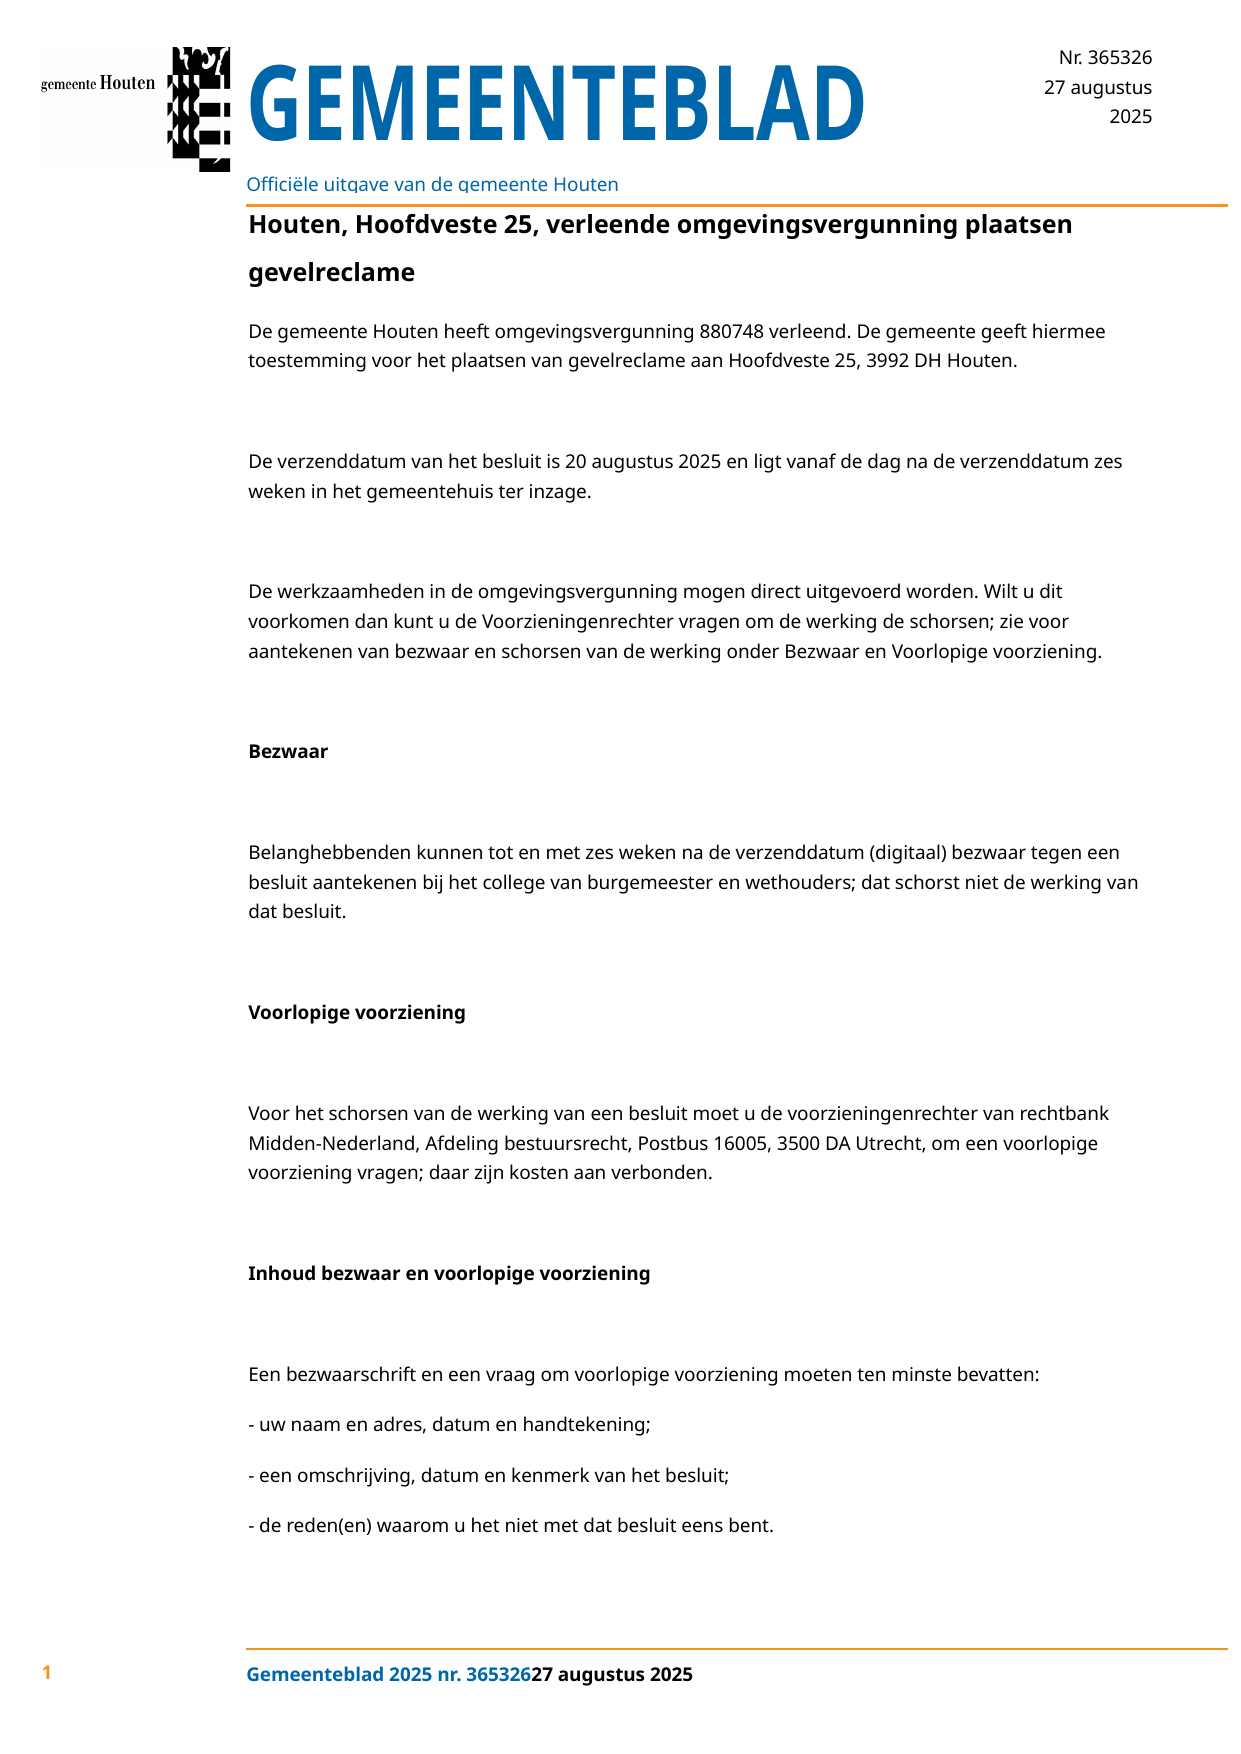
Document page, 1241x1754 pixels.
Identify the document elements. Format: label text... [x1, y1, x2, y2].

text De verzenddatum van het besluit is 20 augustus 2025 en ligt vanaf de dag na de verzenddatum zes weken in het gemeentehuis ter inzage. [248, 448, 1152, 504]
text Inhoud bezwaar en voorlopige voorziening [248, 1260, 1152, 1286]
text - de reden(en) waarom u het niet met dat besluit eens bent. [248, 1512, 1152, 1538]
text De werkzaamheden in de omgevingsvergunning mogen direct uitgevoerd worden. Wilt u dit voorkomen dan kunt u de Voorzieningenrechter vragen om de werking de schorsen; zie voor aantekenen van bezwaar en schorsen van de werking onder Bezwaar en Voorlopige voorziening. [248, 579, 1152, 664]
text Voorlopige voorziening [248, 999, 1152, 1025]
text Een bezwaarschrift en een vraag om voorlopige voorziening moeten ten minste bevatten: [248, 1361, 1152, 1387]
text - een omschrijving, datum en kenmerk van het besluit; [248, 1462, 1152, 1488]
text De gemeente Houten heeft omgevingsvergunning 880748 verleend. De gemeente geeft hiermee toestemming voor het plaatsen van gevelreclame aan Hoofdveste 25, 3992 DH Houten. [248, 318, 1152, 373]
text Bezwaar [248, 739, 1152, 764]
picture [41, 47, 231, 172]
text Belanghebbenden kunnen tot en met zes weken na de verzenddatum (digitaal) bezwaar tegen een besluit aantekenen bij het college van burgemeester en wethouders; dat schorst niet de werking van dat besluit. [248, 839, 1152, 924]
text Houten, Hoofdveste 25, verleende omgevingsvergunning plaatsen gevelreclame [248, 207, 1152, 288]
text Voor het schorsen van de werking van een besluit moet u de voorzieningenrechter van rechtbank Midden-Nederland, Afdeling bestuursrecht, Postbus 16005, 3500 DA Utrecht, om een voorlopige voorziening vragen; daar zijn kosten aan verbonden. [248, 1100, 1152, 1185]
text - uw naam en adres, datum en handtekening; [248, 1412, 1152, 1437]
